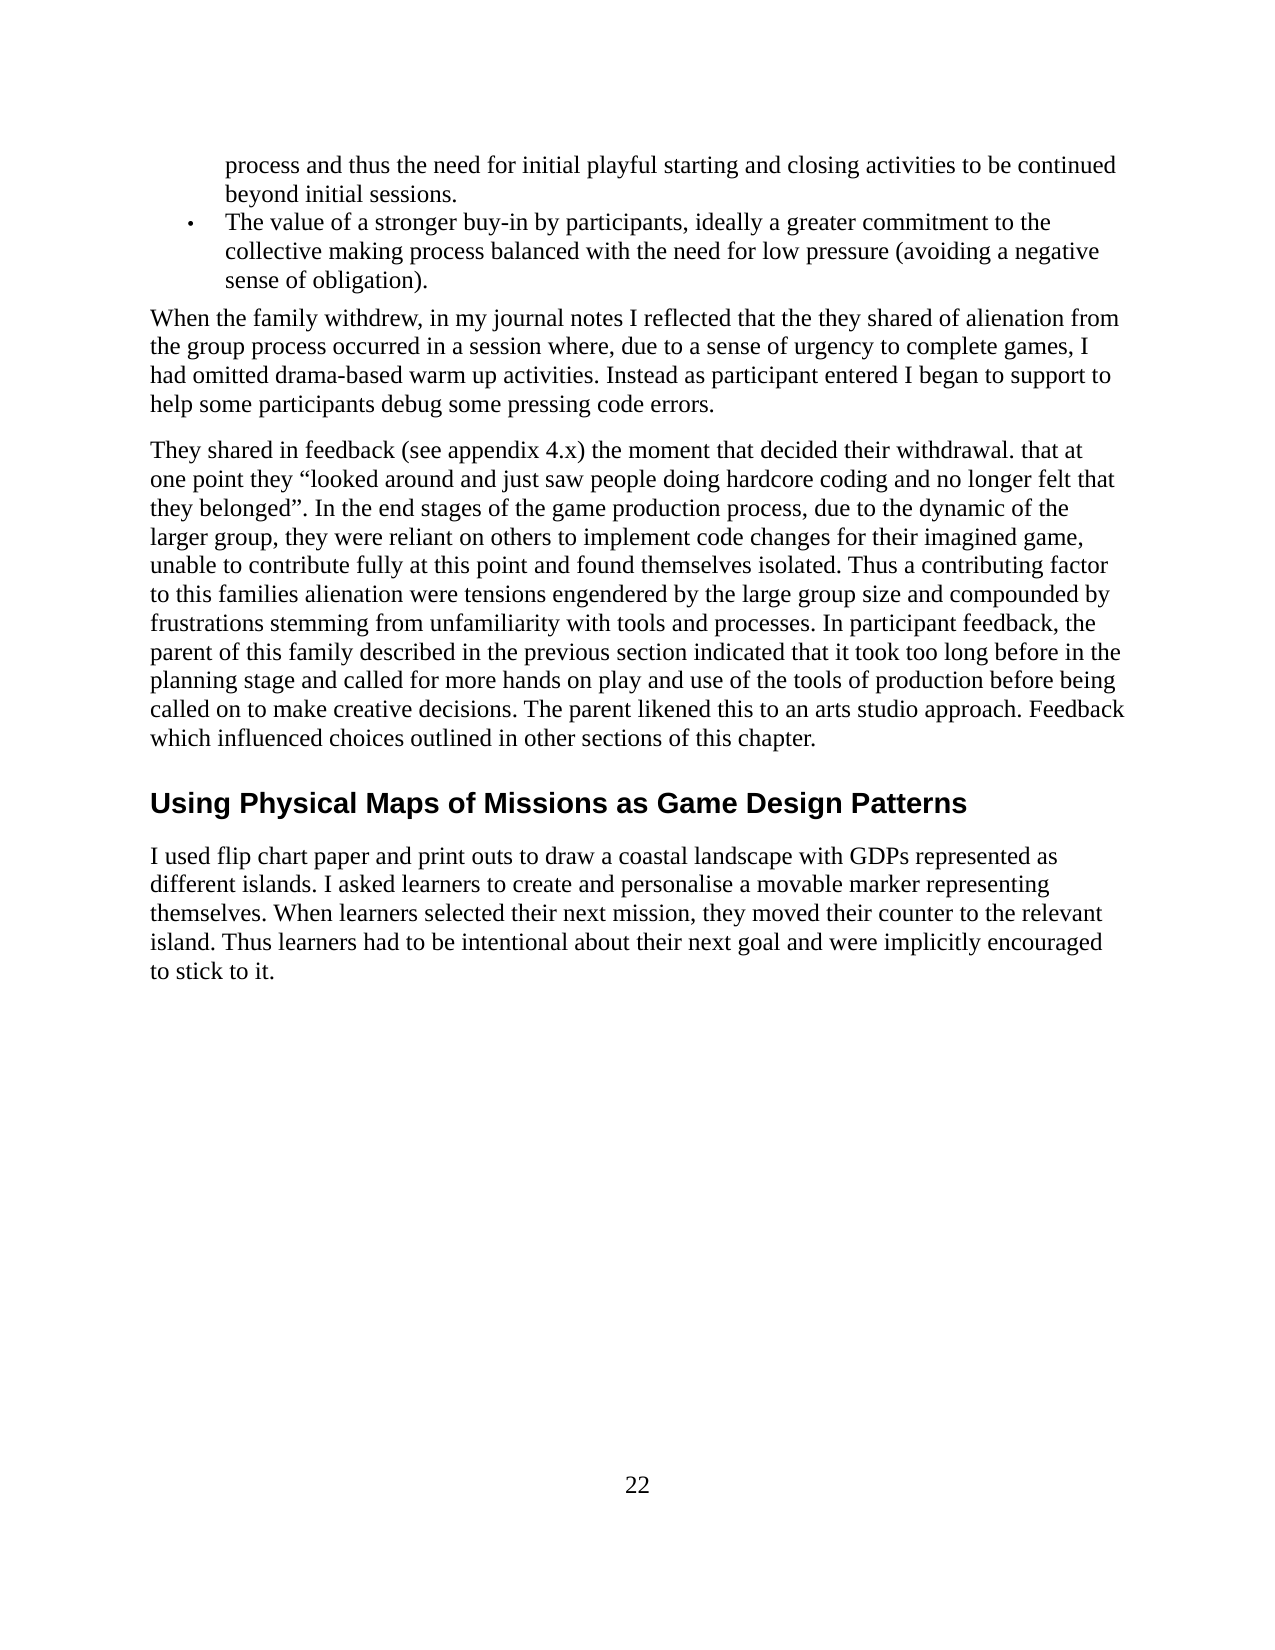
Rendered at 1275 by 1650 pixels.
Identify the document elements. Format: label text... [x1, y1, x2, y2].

text When the family withdrew, in my journal notes I reflected that the they shared of alienation from the group process occurred in a session where, due to a sense of urgency to complete games, I had omitted drama-based warm up activities. Instead as participant entered I began to support to help some participants debug some pressing code errors. [150, 303, 1125, 418]
subtitle Using Physical Maps of Missions as Game Design Patterns [150, 786, 1125, 819]
list process and thus the need for initial playful starting and closing activities to be continued beyond initial sessions. [187, 150, 1125, 207]
text They shared in feedback (see appendix 4.x) the moment that decided their withdrawal. that at one point they “looked around and just saw people doing hardcore coding and no longer felt that they belonged”. In the end stages of the game production process, due to the dynamic of the larger group, they were reliant on others to implement code changes for their imagined game, unable to contribute fully at this point and found themselves isolated. Thus a contributing factor to this families alienation were tensions engendered by the large group size and compounded by frustrations stemming from unfamiliarity with tools and processes. In participant feedback, the parent of this family described in the previous section indicated that it took too long before in the planning stage and called for more hands on play and use of the tools of production before being called on to make creative decisions. The parent likened this to an arts studio approach. Feedback which influenced choices outlined in other sections of this chapter. [150, 436, 1125, 752]
text I used flip chart paper and print outs to draw a coastal landscape with GDPs represented as different islands. I asked learners to create and personalise a movable marker representing themselves. When learners selected their next mission, they moved their counter to the relevant island. Thus learners had to be intentional about their next goal and were implicitly encouraged to stick to it. [150, 841, 1125, 984]
list The value of a stronger buy-in by participants, ideally a greater commitment to the collective making process balanced with the need for low pressure (avoiding a negative sense of obligation). [187, 207, 1125, 294]
